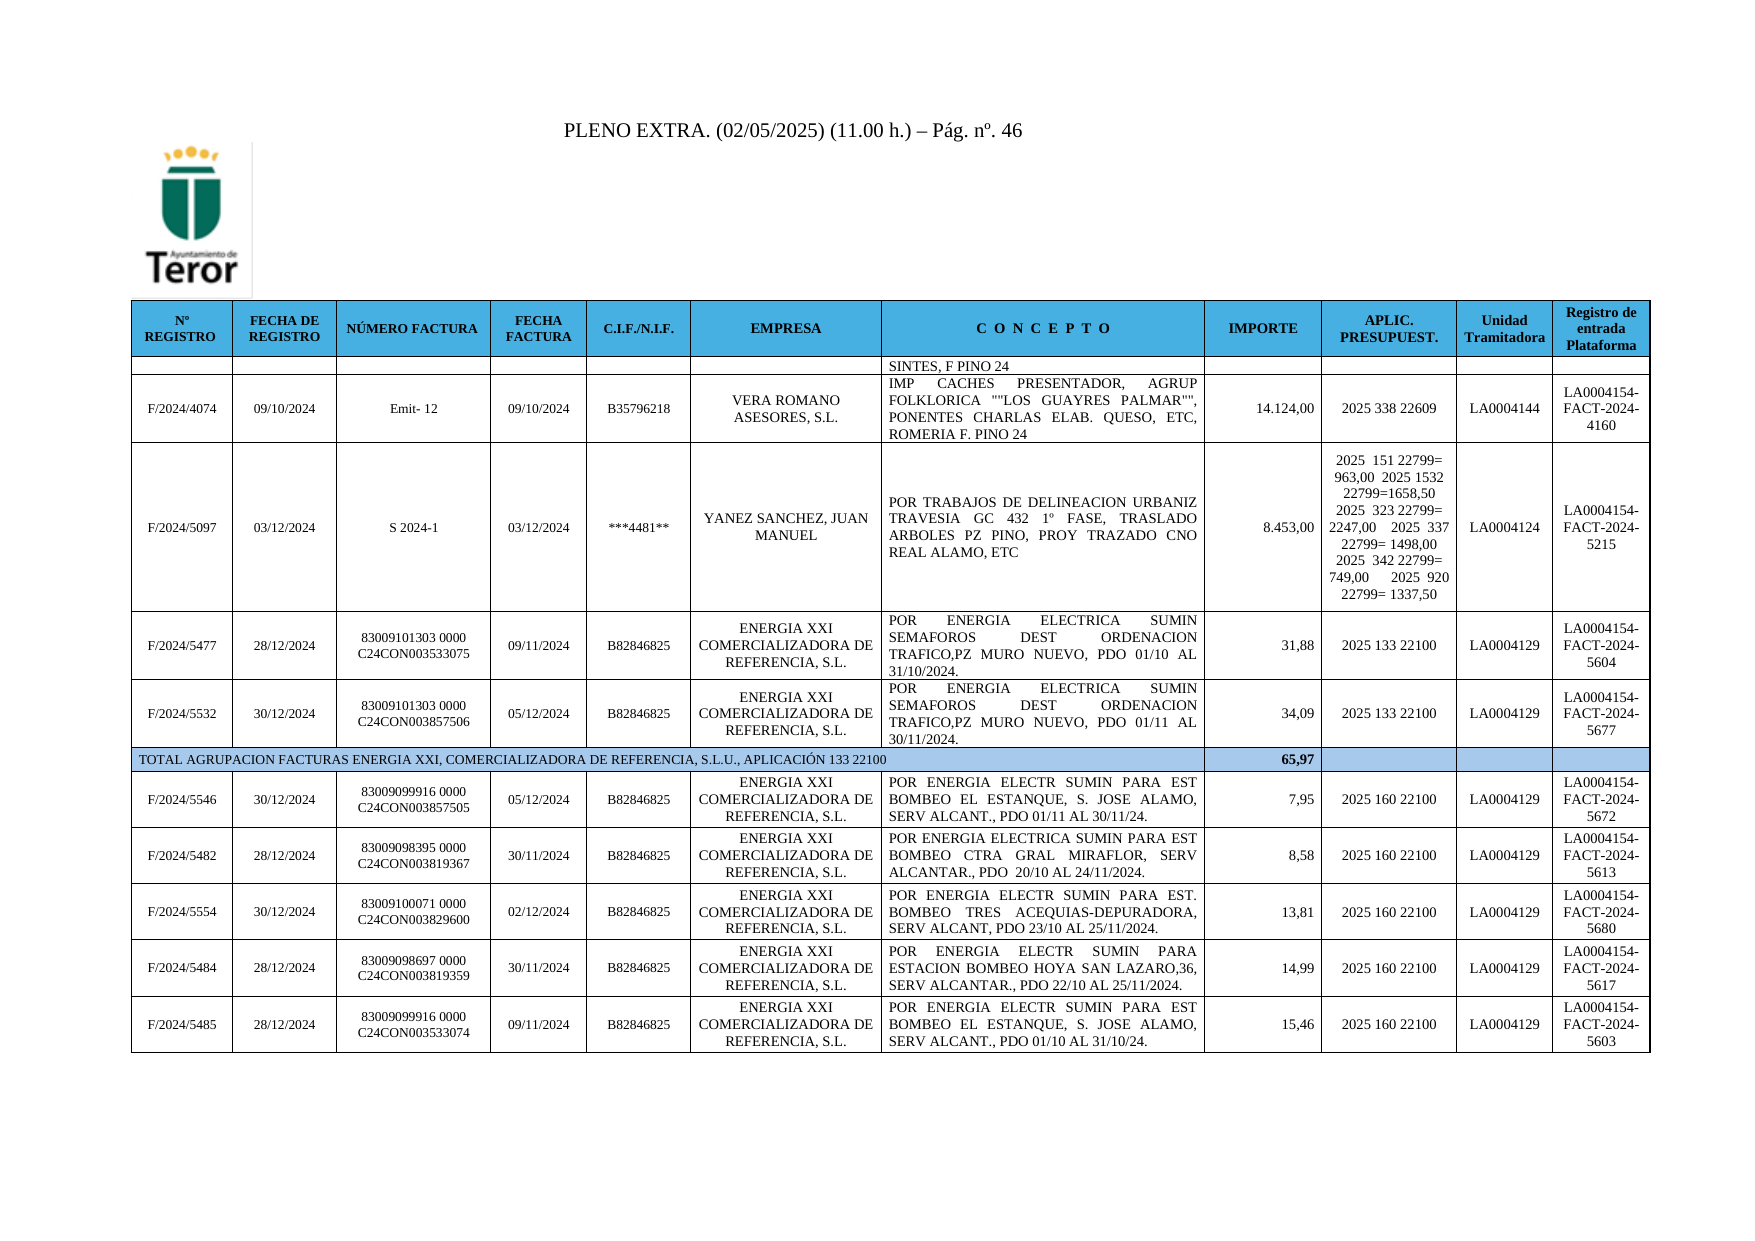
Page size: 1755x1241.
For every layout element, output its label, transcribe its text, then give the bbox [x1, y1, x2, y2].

table_cell LA0004129 [1457, 828, 1552, 883]
table_cell ENERGIA XXI COMERCIALIZADORA DE REFERENCIA, S.L. [691, 680, 881, 747]
table_cell 2025 160 22100 [1322, 884, 1456, 939]
table_cell F/2024/4074 [132, 375, 232, 442]
table_cell B82846825 [587, 940, 690, 996]
table_cell ENERGIA XXI COMERCIALIZADORA DE REFERENCIA, S.L. [691, 772, 881, 827]
table_cell [1457, 357, 1552, 374]
table_cell S 2024-1 [337, 443, 490, 611]
table_cell 2025 160 22100 [1322, 940, 1456, 996]
table_cell 7,95 [1205, 772, 1321, 827]
table_cell 15,46 [1205, 997, 1321, 1052]
table_cell LA0004154-FACT-2024-5613 [1553, 828, 1649, 883]
table_cell [1553, 748, 1649, 771]
table_cell F/2024/5477 [132, 612, 232, 679]
table_cell 83009101303 0000 C24CON003533075 [337, 612, 490, 679]
table_cell LA0004154-FACT-2024-4160 [1553, 375, 1649, 442]
table_cell LA0004129 [1457, 997, 1552, 1052]
table_cell [691, 357, 881, 374]
table_cell B82846825 [587, 772, 690, 827]
table_cell LA0004129 [1457, 680, 1552, 747]
table_cell 83009098697 0000 C24CON003819359 [337, 940, 490, 996]
table_cell POR ENERGIA ELECTR SUMIN PARA ESTACION BOMBEO HOYA SAN LAZARO,36, SERV ALCANTAR., PDO 22/10 AL 25/11/2024. [882, 940, 1204, 996]
table_header C O N C E P T O [882, 301, 1204, 356]
table_header APLIC. PRESUPUEST. [1322, 301, 1456, 356]
table_cell LA0004129 [1457, 772, 1552, 827]
table_cell F/2024/5482 [132, 828, 232, 883]
table_cell B82846825 [587, 997, 690, 1052]
table_cell 03/12/2024 [233, 443, 336, 611]
table_cell 2025 160 22100 [1322, 772, 1456, 827]
table_cell POR ENERGIA ELECTRICA SUMIN SEMAFOROS DEST ORDENACION TRAFICO,PZ MURO NUEVO, PDO 01/10 AL 31/10/2024. [882, 612, 1204, 679]
table_cell LA0004154-FACT-2024-5617 [1553, 940, 1649, 996]
table_cell 09/11/2024 [491, 612, 586, 679]
table_header FECHA DE REGISTRO [233, 301, 336, 356]
table_cell F/2024/5554 [132, 884, 232, 939]
table_cell F/2024/5484 [132, 940, 232, 996]
table_header FECHA FACTURA [491, 301, 586, 356]
table_cell 2025 160 22100 [1322, 997, 1456, 1052]
table_cell [233, 357, 336, 374]
table_cell 05/12/2024 [491, 680, 586, 747]
table_cell YANEZ SANCHEZ, JUAN MANUEL [691, 443, 881, 611]
table_cell POR ENERGIA ELECTR SUMIN PARA EST BOMBEO EL ESTANQUE, S. JOSE ALAMO, SERV ALCANT., PDO 01/11 AL 30/11/24. [882, 772, 1204, 827]
table_cell 83009099916 0000 C24CON003533074 [337, 997, 490, 1052]
table_cell B82846825 [587, 828, 690, 883]
table_cell POR ENERGIA ELECTRICA SUMIN SEMAFOROS DEST ORDENACION TRAFICO,PZ MURO NUEVO, PDO 01/11 AL 30/11/2024. [882, 680, 1204, 747]
table_cell 28/12/2024 [233, 828, 336, 883]
table_cell ENERGIA XXI COMERCIALIZADORA DE REFERENCIA, S.L. [691, 828, 881, 883]
table_cell 8,58 [1205, 828, 1321, 883]
table_cell B82846825 [587, 884, 690, 939]
table_cell 14.124,00 [1205, 375, 1321, 442]
table_header C.I.F./N.I.F. [587, 301, 690, 356]
table_cell POR ENERGIA ELECTR SUMIN PARA EST BOMBEO EL ESTANQUE, S. JOSE ALAMO, SERV ALCANT., PDO 01/10 AL 31/10/24. [882, 997, 1204, 1052]
table_cell POR ENERGIA ELECTRICA SUMIN PARA EST BOMBEO CTRA GRAL MIRAFLOR, SERV ALCANTAR., PDO 20/10 AL 24/11/2024. [882, 828, 1204, 883]
table_cell F/2024/5485 [132, 997, 232, 1052]
table_cell 14,99 [1205, 940, 1321, 996]
table_cell F/2024/5532 [132, 680, 232, 747]
table_cell SINTES, F PINO 24 [882, 357, 1204, 374]
table_cell ENERGIA XXI COMERCIALIZADORA DE REFERENCIA, S.L. [691, 612, 881, 679]
table_cell LA0004129 [1457, 940, 1552, 996]
table_cell 09/10/2024 [233, 375, 336, 442]
table_cell 28/12/2024 [233, 997, 336, 1052]
table_cell IMP CACHES PRESENTADOR, AGRUP FOLKLORICA ""LOS GUAYRES PALMAR"", PONENTES CHARLAS ELAB. QUESO, ETC, ROMERIA F. PINO 24 [882, 375, 1204, 442]
table_cell 09/10/2024 [491, 375, 586, 442]
table_cell 28/12/2024 [233, 940, 336, 996]
table_cell POR TRABAJOS DE DELINEACION URBANIZ TRAVESIA GC 432 1º FASE, TRASLADO ARBOLES PZ PINO, PROY TRAZADO CNO REAL ALAMO, ETC [882, 443, 1204, 611]
table_header NÚMERO FACTURA [337, 301, 490, 356]
table_cell 65,97 [1205, 748, 1321, 771]
table_cell LA0004154-FACT-2024-5604 [1553, 612, 1649, 679]
table_cell LA0004124 [1457, 443, 1552, 611]
table_cell LA0004144 [1457, 375, 1552, 442]
table_cell 05/12/2024 [491, 772, 586, 827]
table_cell 13,81 [1205, 884, 1321, 939]
table_cell ENERGIA XXI COMERCIALIZADORA DE REFERENCIA, S.L. [691, 940, 881, 996]
table_cell 03/12/2024 [491, 443, 586, 611]
table_cell LA0004129 [1457, 884, 1552, 939]
table_header EMPRESA [691, 301, 881, 356]
table_cell 30/11/2024 [491, 940, 586, 996]
table_cell LA0004154-FACT-2024-5672 [1553, 772, 1649, 827]
table_cell LA0004154-FACT-2024-5603 [1553, 997, 1649, 1052]
table_cell Emit- 12 [337, 375, 490, 442]
table_cell 83009098395 0000 C24CON003819367 [337, 828, 490, 883]
table_cell B35796218 [587, 375, 690, 442]
table_cell [1205, 357, 1321, 374]
table_header Registro de entrada Plataforma [1553, 301, 1649, 356]
table_cell 2025 133 22100 [1322, 680, 1456, 747]
table_cell 2025 151 22799= 963,00 2025 1532 22799=1658,50 2025 323 22799= 2247,00 2025 337 22799= 1498,00 2025 342 22799= 749,00 2025 920 22799= 1337,50 [1322, 443, 1456, 611]
table_cell 30/12/2024 [233, 884, 336, 939]
table_cell F/2024/5097 [132, 443, 232, 611]
table_cell 31,88 [1205, 612, 1321, 679]
table_cell VERA ROMANO ASESORES, S.L. [691, 375, 881, 442]
table_cell 30/12/2024 [233, 772, 336, 827]
table_cell 83009101303 0000 C24CON003857506 [337, 680, 490, 747]
table_cell LA0004154-FACT-2024-5677 [1553, 680, 1649, 747]
table_cell ***4481** [587, 443, 690, 611]
table_cell LA0004154-FACT-2024-5680 [1553, 884, 1649, 939]
table_cell B82846825 [587, 680, 690, 747]
table_cell LA0004129 [1457, 612, 1552, 679]
table_header Unidad Tramitadora [1457, 301, 1552, 356]
table_cell POR ENERGIA ELECTR SUMIN PARA EST. BOMBEO TRES ACEQUIAS-DEPURADORA, SERV ALCANT, PDO 23/10 AL 25/11/2024. [882, 884, 1204, 939]
table_cell 28/12/2024 [233, 612, 336, 679]
table_cell 2025 133 22100 [1322, 612, 1456, 679]
table_cell 2025 338 22609 [1322, 375, 1456, 442]
table_cell 2025 160 22100 [1322, 828, 1456, 883]
table_cell ENERGIA XXI COMERCIALIZADORA DE REFERENCIA, S.L. [691, 884, 881, 939]
table_cell ENERGIA XXI COMERCIALIZADORA DE REFERENCIA, S.L. [691, 997, 881, 1052]
table_cell 30/12/2024 [233, 680, 336, 747]
table_cell [491, 357, 586, 374]
table_cell 83009099916 0000 C24CON003857505 [337, 772, 490, 827]
table_cell [1322, 357, 1456, 374]
table_cell 09/11/2024 [491, 997, 586, 1052]
table_cell [1457, 748, 1552, 771]
table_cell 8.453,00 [1205, 443, 1321, 611]
table_cell 34,09 [1205, 680, 1321, 747]
table_cell [1553, 357, 1649, 374]
table_cell [1322, 748, 1456, 771]
table_header IMPORTE [1205, 301, 1321, 356]
table_cell [337, 357, 490, 374]
table_cell [587, 357, 690, 374]
table_cell 30/11/2024 [491, 828, 586, 883]
table_cell 83009100071 0000 C24CON003829600 [337, 884, 490, 939]
table_cell F/2024/5546 [132, 772, 232, 827]
table_cell LA0004154-FACT-2024-5215 [1553, 443, 1649, 611]
table_cell B82846825 [587, 612, 690, 679]
table_cell 02/12/2024 [491, 884, 586, 939]
table_cell TOTAL AGRUPACION FACTURAS ENERGIA XXI, COMERCIALIZADORA DE REFERENCIA, S.L.U., APLICACIÓN 133 22100 [132, 748, 1204, 771]
table_header Nº REGISTRO [132, 301, 232, 356]
table_cell [132, 357, 232, 374]
